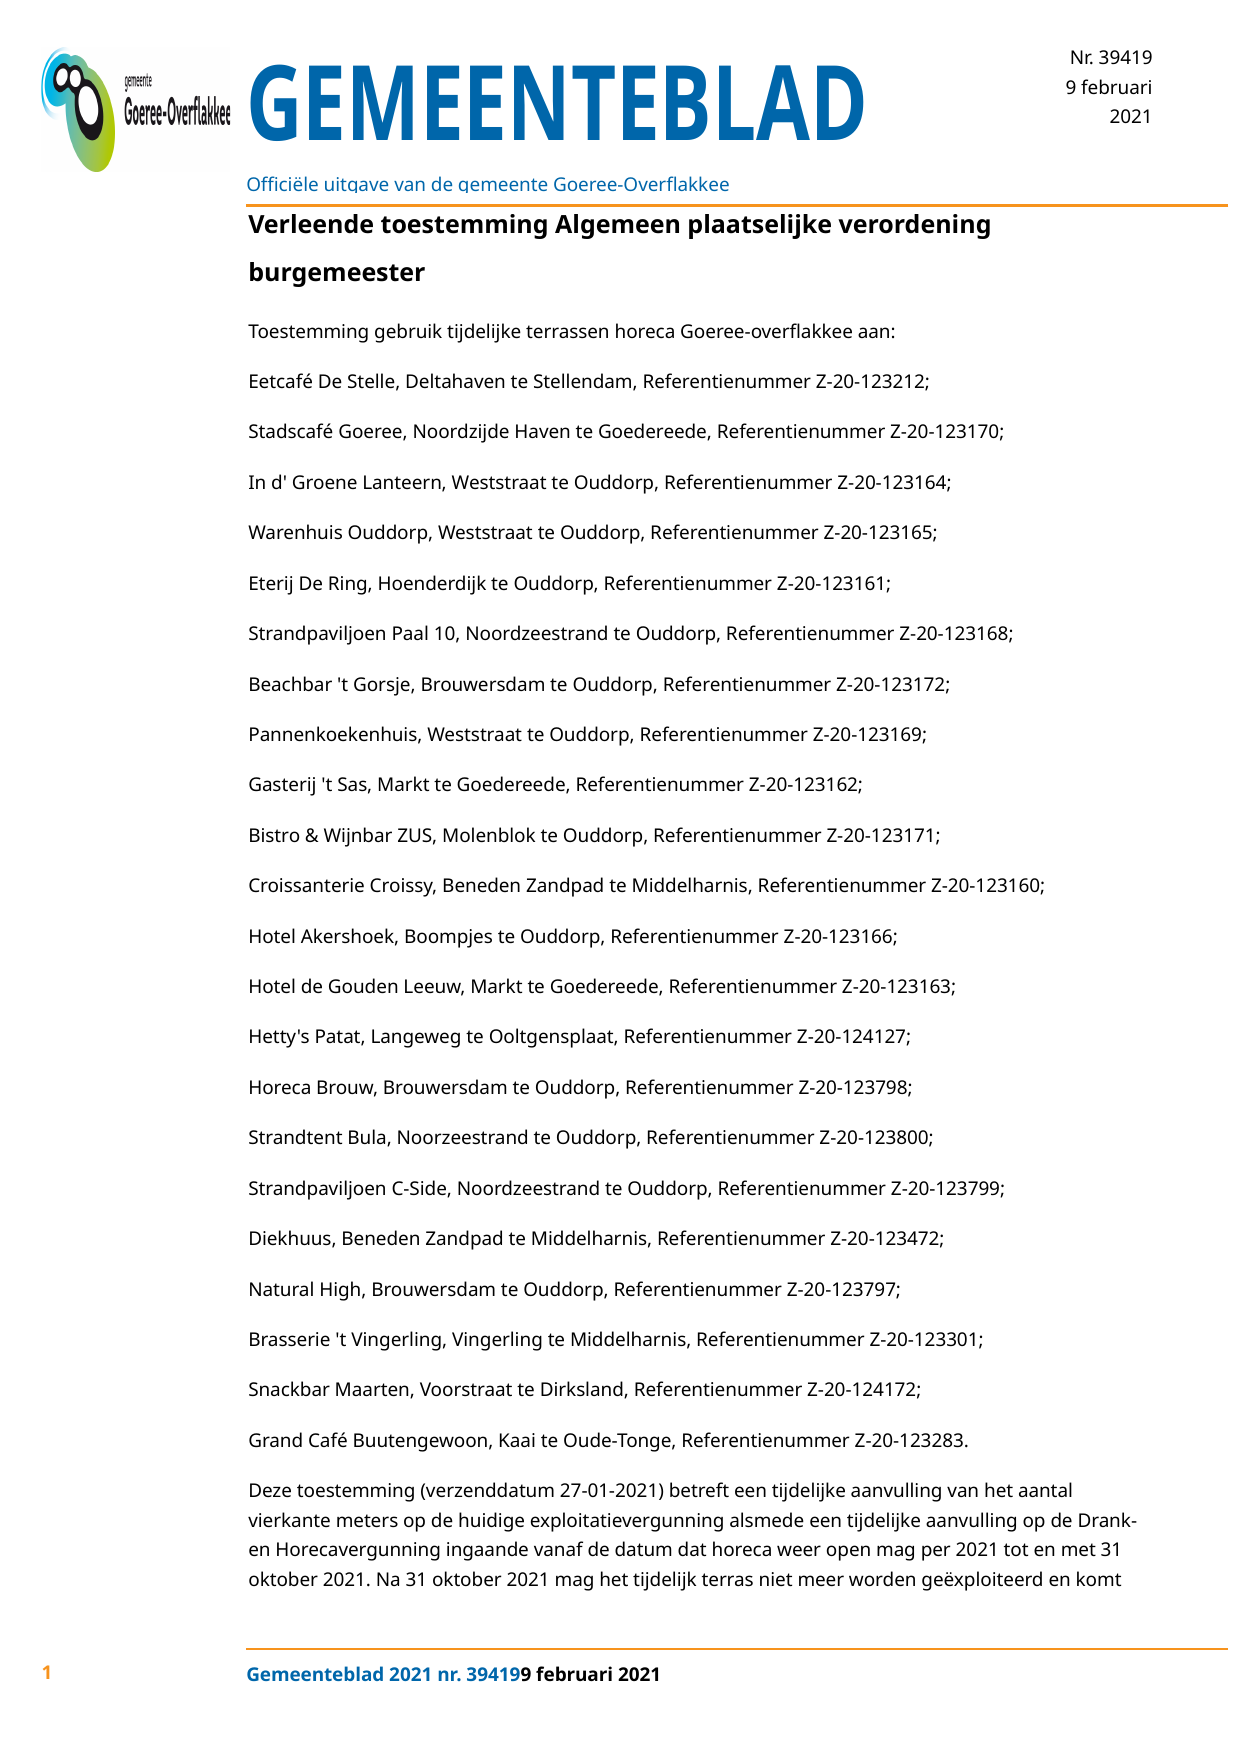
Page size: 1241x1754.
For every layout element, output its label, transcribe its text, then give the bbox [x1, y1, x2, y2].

text Eterij De Ring, Hoenderdijk te Ouddorp, Referentienummer Z-20-123161; [248, 570, 1152, 596]
text Hetty's Patat, Langeweg te Ooltgensplaat, Referentienummer Z-20-124127; [248, 1024, 1152, 1049]
text Hotel Akershoek, Boompjes te Ouddorp, Referentienummer Z-20-123166; [248, 923, 1152, 949]
text Verleende toestemming Algemeen plaatselijke verordening burgemeester [248, 207, 1152, 288]
text In d' Groene Lanteern, Weststraat te Ouddorp, Referentienummer Z-20-123164; [248, 469, 1152, 495]
text Strandpaviljoen Paal 10, Noordzeestrand te Ouddorp, Referentienummer Z-20-123168; [248, 620, 1152, 646]
text Eetcafé De Stelle, Deltahaven te Stellendam, Referentienummer Z-20-123212; [248, 368, 1152, 394]
text Stadscafé Goeree, Noordzijde Haven te Goedereede, Referentienummer Z-20-123170; [248, 419, 1152, 444]
text Hotel de Gouden Leeuw, Markt te Goedereede, Referentienummer Z-20-123163; [248, 973, 1152, 999]
text Natural High, Brouwersdam te Ouddorp, Referentienummer Z-20-123797; [248, 1276, 1152, 1302]
text Deze toestemming (verzenddatum 27-01-2021) betreft een tijdelijke aanvulling van het aantal vierkante meters op de huidige exploitatievergunning alsmede een tijdelijke aanvulling op de Drank- en Horecavergunning ingaande vanaf de datum dat horeca weer open mag per 2021 tot en met 31 oktober 2021. Na 31 oktober 2021 mag het tijdelijk terras niet meer worden geëxploiteerd en komt [248, 1477, 1152, 1592]
text Bistro & Wijnbar ZUS, Molenblok te Ouddorp, Referentienummer Z-20-123171; [248, 822, 1152, 848]
text Diekhuus, Beneden Zandpad te Middelharnis, Referentienummer Z-20-123472; [248, 1225, 1152, 1251]
text Toestemming gebruik tijdelijke terrassen horeca Goeree-overflakkee aan: [248, 318, 1152, 344]
text Strandtent Bula, Noorzeestrand te Ouddorp, Referentienummer Z-20-123800; [248, 1124, 1152, 1150]
picture [41, 47, 231, 172]
text Croissanterie Croissy, Beneden Zandpad te Middelharnis, Referentienummer Z-20-123160; [248, 872, 1152, 898]
text Horeca Brouw, Brouwersdam te Ouddorp, Referentienummer Z-20-123798; [248, 1074, 1152, 1100]
text Snackbar Maarten, Voorstraat te Dirksland, Referentienummer Z-20-124172; [248, 1377, 1152, 1402]
text Warenhuis Ouddorp, Weststraat te Ouddorp, Referentienummer Z-20-123165; [248, 519, 1152, 545]
text Gasterij 't Sas, Markt te Goedereede, Referentienummer Z-20-123162; [248, 772, 1152, 797]
text Strandpaviljoen C-Side, Noordzeestrand te Ouddorp, Referentienummer Z-20-123799; [248, 1175, 1152, 1201]
text Pannenkoekenhuis, Weststraat te Ouddorp, Referentienummer Z-20-123169; [248, 721, 1152, 747]
text Brasserie 't Vingerling, Vingerling te Middelharnis, Referentienummer Z-20-123301; [248, 1326, 1152, 1352]
text Grand Café Buutengewoon, Kaai te Oude-Tonge, Referentienummer Z-20-123283. [248, 1427, 1152, 1453]
text Beachbar 't Gorsje, Brouwersdam te Ouddorp, Referentienummer Z-20-123172; [248, 671, 1152, 697]
